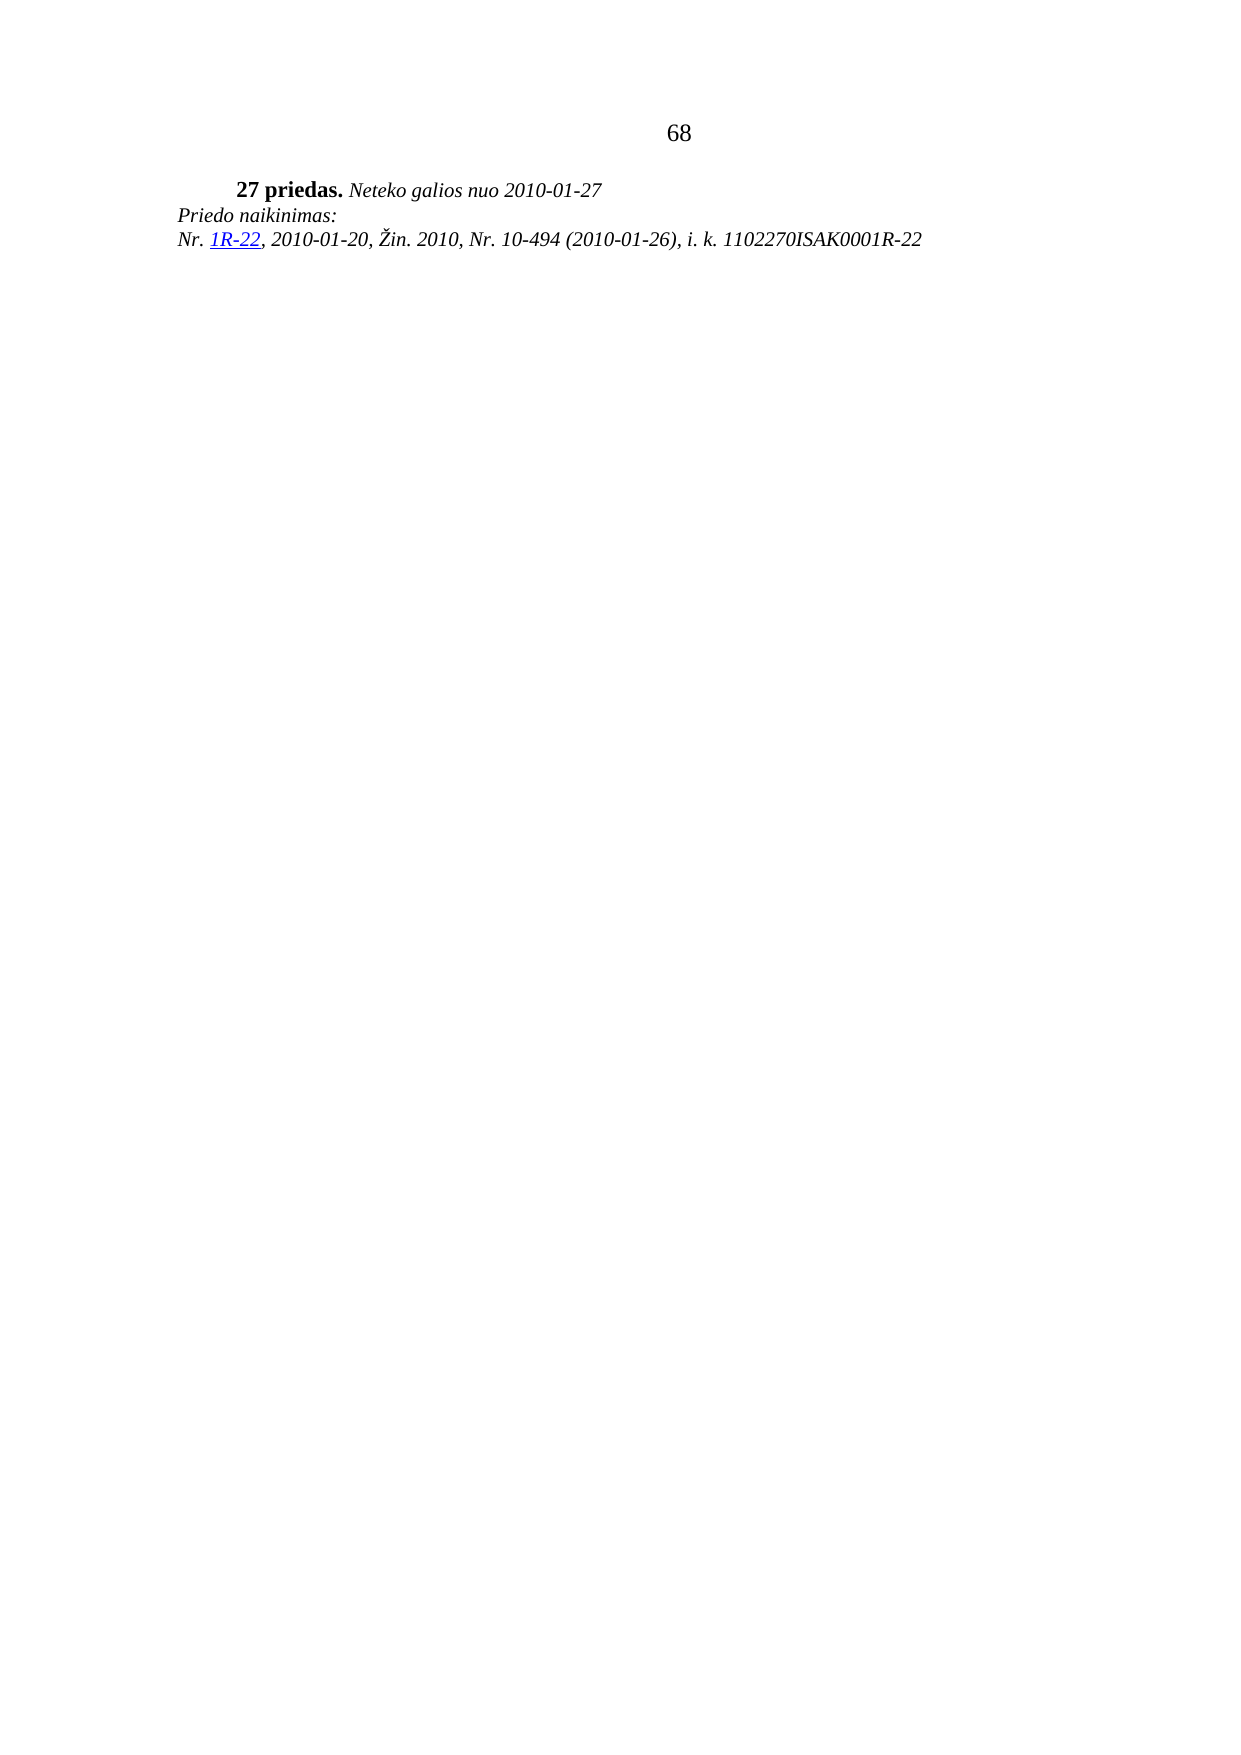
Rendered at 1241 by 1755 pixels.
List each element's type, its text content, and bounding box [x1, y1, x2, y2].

text 27 priedas. Neteko galios nuo 2010-01-27 [177, 176, 1181, 203]
text Nr. 1R-22, 2010-01-20, Žin. 2010, Nr. 10-494 (2010-01-26), i. k. 1102270ISAK0001R-22 [177, 227, 1181, 251]
text Priedo naikinimas: [177, 203, 1181, 227]
